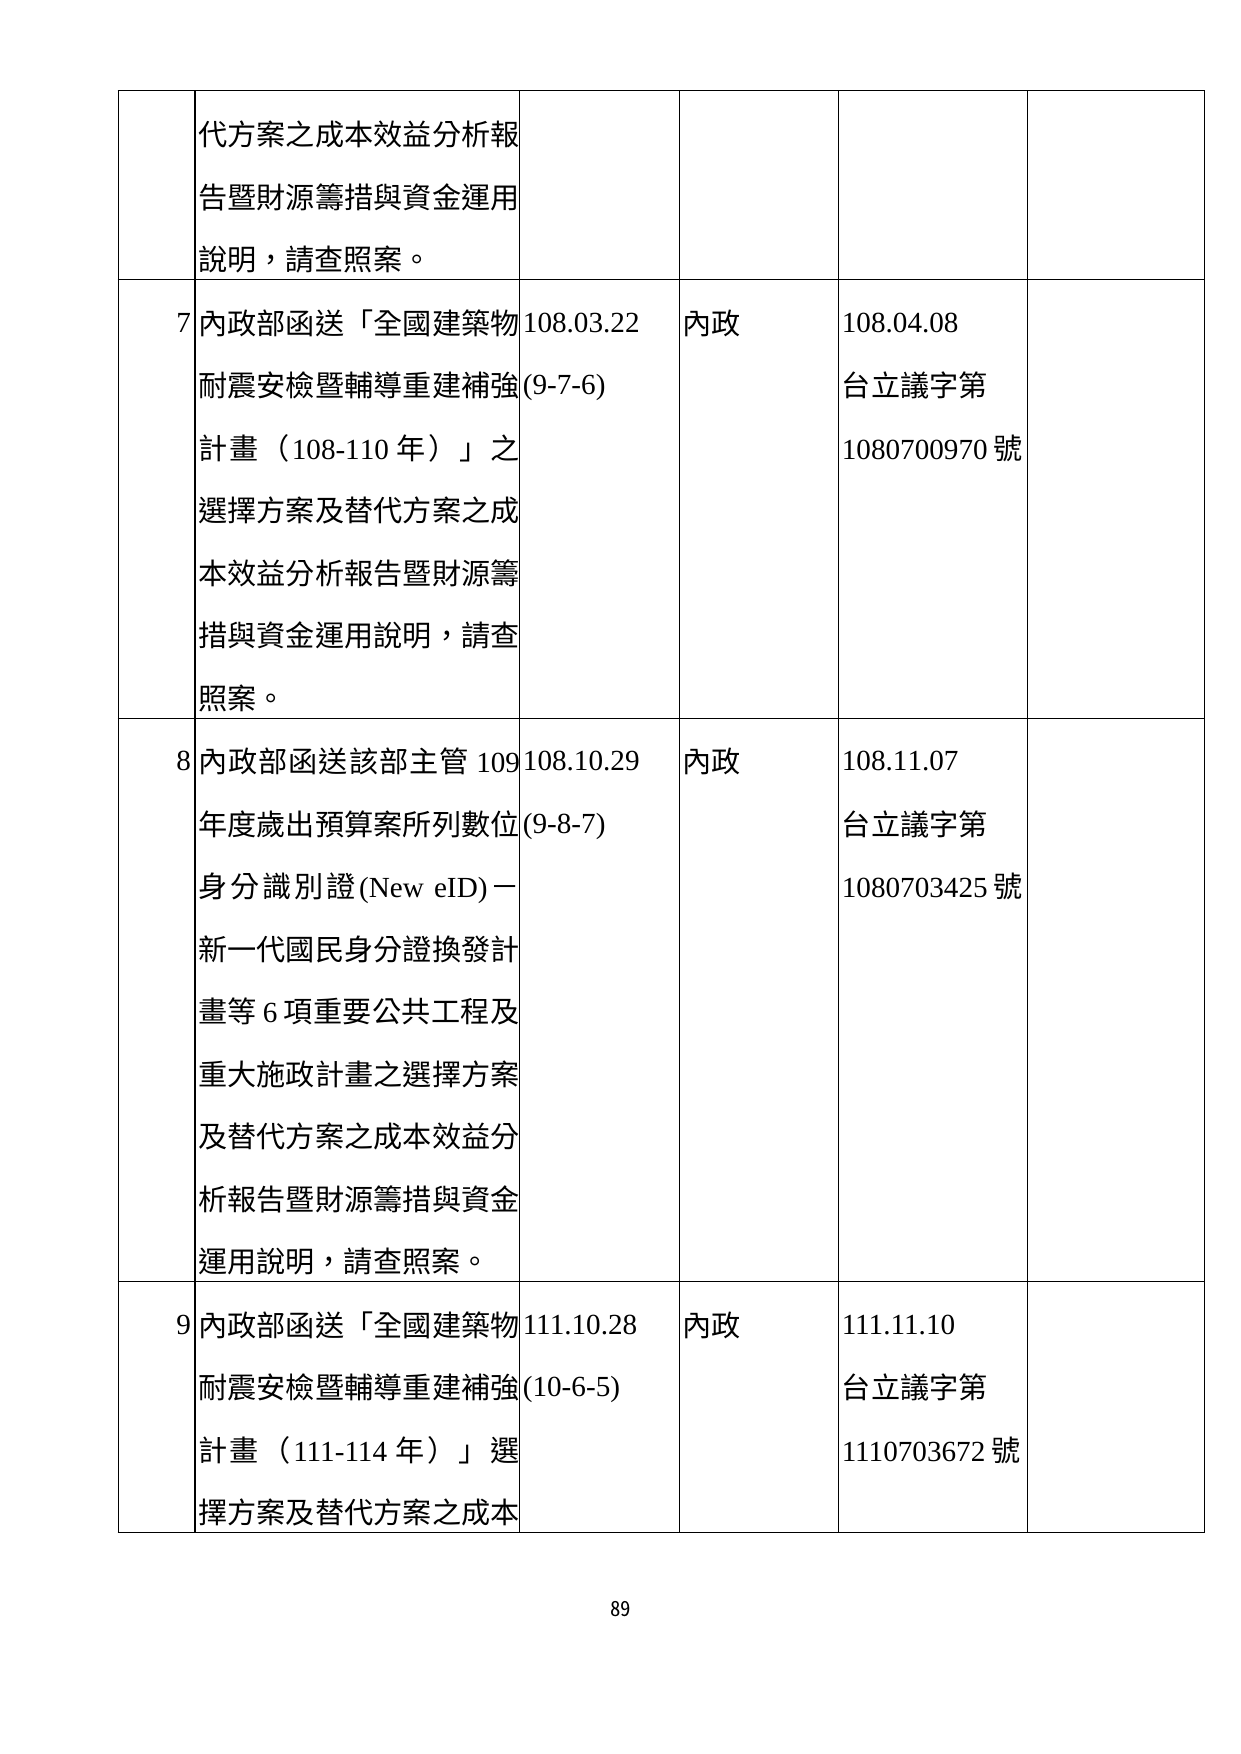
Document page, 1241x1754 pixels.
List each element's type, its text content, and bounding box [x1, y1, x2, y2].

table_cell [1028, 280, 1204, 717]
table_cell 內政 [680, 280, 838, 717]
table_cell [119, 91, 194, 279]
table_cell 108.11.07 台立議字第1080703425號 [839, 719, 1027, 1281]
table_cell 111.10.28 (10-6-5) [520, 1282, 679, 1532]
table_cell 內政部函送「全國建築物耐震安檢暨輔導重建補強計畫（108-110年）」之選擇方案及替代方案之成本效益分析報告暨財源籌措與資金運用說明，請查照案。 [196, 280, 519, 717]
table_cell [119, 1282, 194, 1532]
table_cell 111.11.10 台立議字第1110703672號 [839, 1282, 1027, 1532]
table_cell 108.04.08 台立議字第1080700970號 [839, 280, 1027, 717]
table_cell [839, 91, 1027, 279]
table_cell [119, 280, 194, 717]
table_cell [1028, 91, 1204, 279]
table_cell 108.10.29 (9-8-7) [520, 719, 679, 1281]
table_cell [520, 91, 679, 279]
table_cell [1028, 1282, 1204, 1532]
table_cell 內政部函送「全國建築物耐震安檢暨輔導重建補強計畫（111-114年）」選擇方案及替代方案之成本 [196, 1282, 519, 1532]
table_cell [119, 719, 194, 1281]
table_cell 內政 [680, 719, 838, 1281]
table_cell 108.03.22 (9-7-6) [520, 280, 679, 717]
table_cell [1028, 719, 1204, 1281]
table_cell 代方案之成本效益分析報告暨財源籌措與資金運用說明，請查照案。 [196, 91, 519, 279]
table_cell 內政 [680, 1282, 838, 1532]
table_cell [680, 91, 838, 279]
table_cell 內政部函送該部主管109年度歲出預算案所列數位身分識別證(New eID)－新一代國民身分證換發計畫等6項重要公共工程及重大施政計畫之選擇方案及替代方案之成本效益分析報告暨財源籌措與資金運用說明，請查照案。 [196, 719, 519, 1281]
